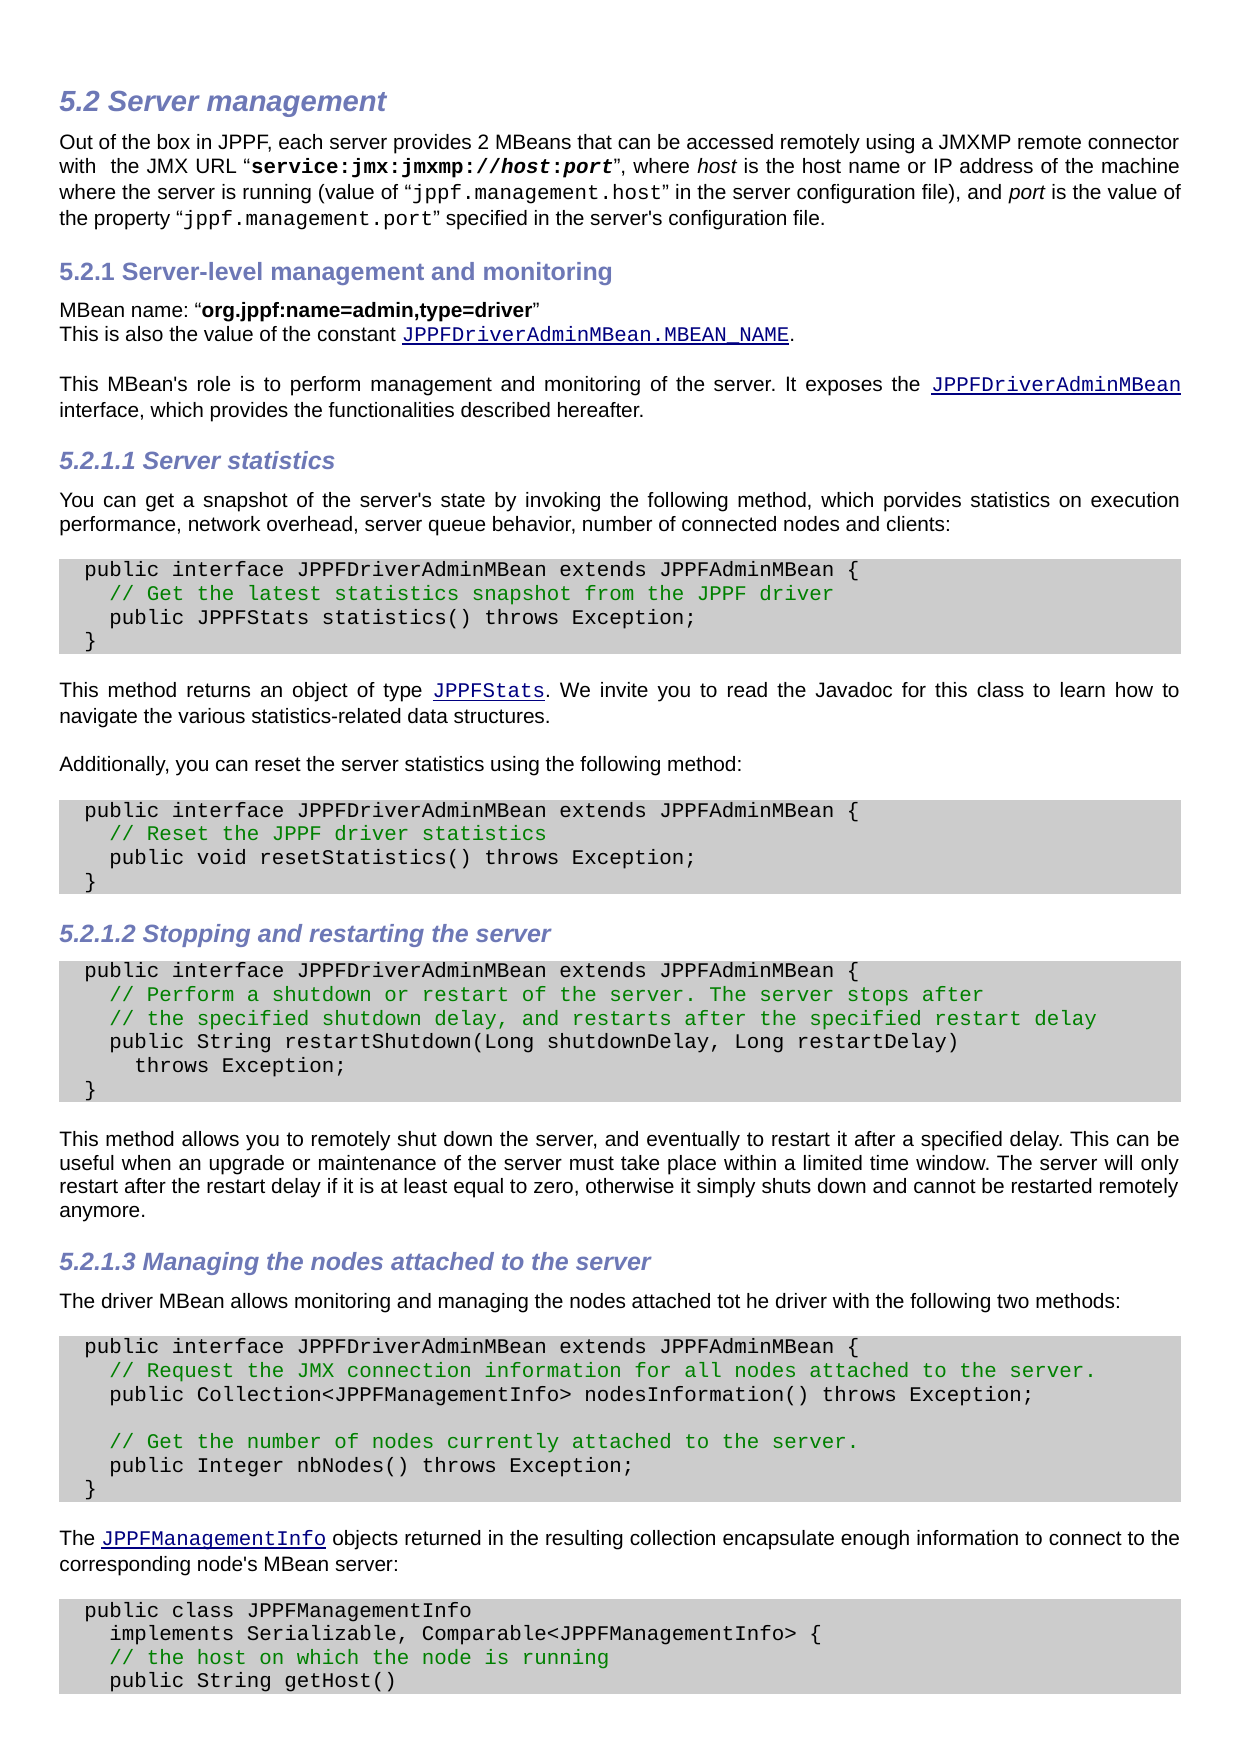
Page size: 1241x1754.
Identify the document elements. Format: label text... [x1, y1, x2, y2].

text The JPPFManagementInfo objects returned in the resulting collection encapsulate enough information to connect to the corresponding node's MBean server: [59, 1526, 1181, 1576]
text You can get a snapshot of the server's state by invoking the following method, which porvides statistics on execution performance, network overhead, server queue behavior, number of connected nodes and clients: [59, 488, 1181, 536]
text public Collection<JPPFManagementInfo> nodesInformation() throws Exception; [59, 1384, 1181, 1407]
text This method allows you to remotely shut down the server, and eventually to restart it after a specified delay. This can be useful when an upgrade or maintenance of the server must take place within a limited time window. The server will only restart after the restart delay if it is at least equal to zero, otherwise it simply shuts down and cannot be restarted remotely anymore. [59, 1126, 1181, 1222]
text Additionally, you can reset the server statistics using the following method: [59, 752, 1181, 776]
text public interface JPPFDriverAdminMBean extends JPPFAdminMBean { [59, 961, 1181, 984]
text implements Serializable, Comparable<JPPFManagementInfo> { [59, 1623, 1181, 1647]
text // the specified shutdown delay, and restarts after the specified restart delay [59, 1008, 1181, 1031]
text public void resetStatistics() throws Exception; [59, 847, 1181, 871]
text public JPPFStats statistics() throws Exception; [59, 607, 1181, 630]
text public String getHost() [59, 1671, 1181, 1694]
text throws Exception; [59, 1055, 1181, 1079]
subtitle Server-level management and monitoring [59, 257, 1181, 285]
text public interface JPPFDriverAdminMBean extends JPPFAdminMBean { [59, 1336, 1181, 1360]
text public class JPPFManagementInfo [59, 1599, 1181, 1623]
text public interface JPPFDriverAdminMBean extends JPPFAdminMBean { [59, 800, 1181, 823]
subtitle Server statistics [59, 446, 1181, 475]
text public interface JPPFDriverAdminMBean extends JPPFAdminMBean { [59, 559, 1181, 583]
text } [59, 1079, 1181, 1102]
text public Integer nbNodes() throws Exception; [59, 1454, 1181, 1478]
text MBean name: “org.jppf:name=admin,type=driver” [59, 298, 1181, 322]
text } [59, 871, 1181, 894]
text // Reset the JPPF driver statistics [59, 823, 1181, 847]
text // Request the JMX connection information for all nodes attached to the server. [59, 1360, 1181, 1384]
text // the host on which the node is running [59, 1647, 1181, 1671]
text // Get the number of nodes currently attached to the server. [59, 1431, 1181, 1454]
text } [59, 630, 1181, 654]
subtitle Stopping and restarting the server [59, 919, 1181, 948]
text // Get the latest statistics snapshot from the JPPF driver [59, 583, 1181, 607]
text This MBean's role is to perform management and monitoring of the server. It exposes the JPPFDriverAdminMBean interface, which provides the functionalities described hereafter. [59, 372, 1181, 421]
text This is also the value of the constant JPPFDriverAdminMBean.MBEAN_NAME. [59, 322, 1181, 348]
subtitle Server management [59, 84, 1181, 118]
subtitle Managing the nodes attached to the server [59, 1247, 1181, 1276]
text // Perform a shutdown or restart of the server. The server stops after [59, 984, 1181, 1008]
text The driver MBean allows monitoring and managing the nodes attached tot he driver with the following two methods: [59, 1288, 1181, 1312]
text } [59, 1478, 1181, 1502]
text Out of the box in JPPF, each server provides 2 MBeans that can be accessed remotely using a JMXMP remote connector with the JMX URL “service:jmx:jmxmp://host:port”, where host is the host name or IP address of the machine where the server is running (value of “jppf.management.host” in the server configuration file), and port is the value of the property “jppf.management.port” specified in the server's configuration file. [59, 130, 1181, 232]
text public String restartShutdown(Long shutdownDelay, Long restartDelay) [59, 1031, 1181, 1055]
text This method returns an object of type JPPFStats. We invite you to read the Javadoc for this class to learn how to navigate the various statistics-related data structures. [59, 678, 1181, 728]
